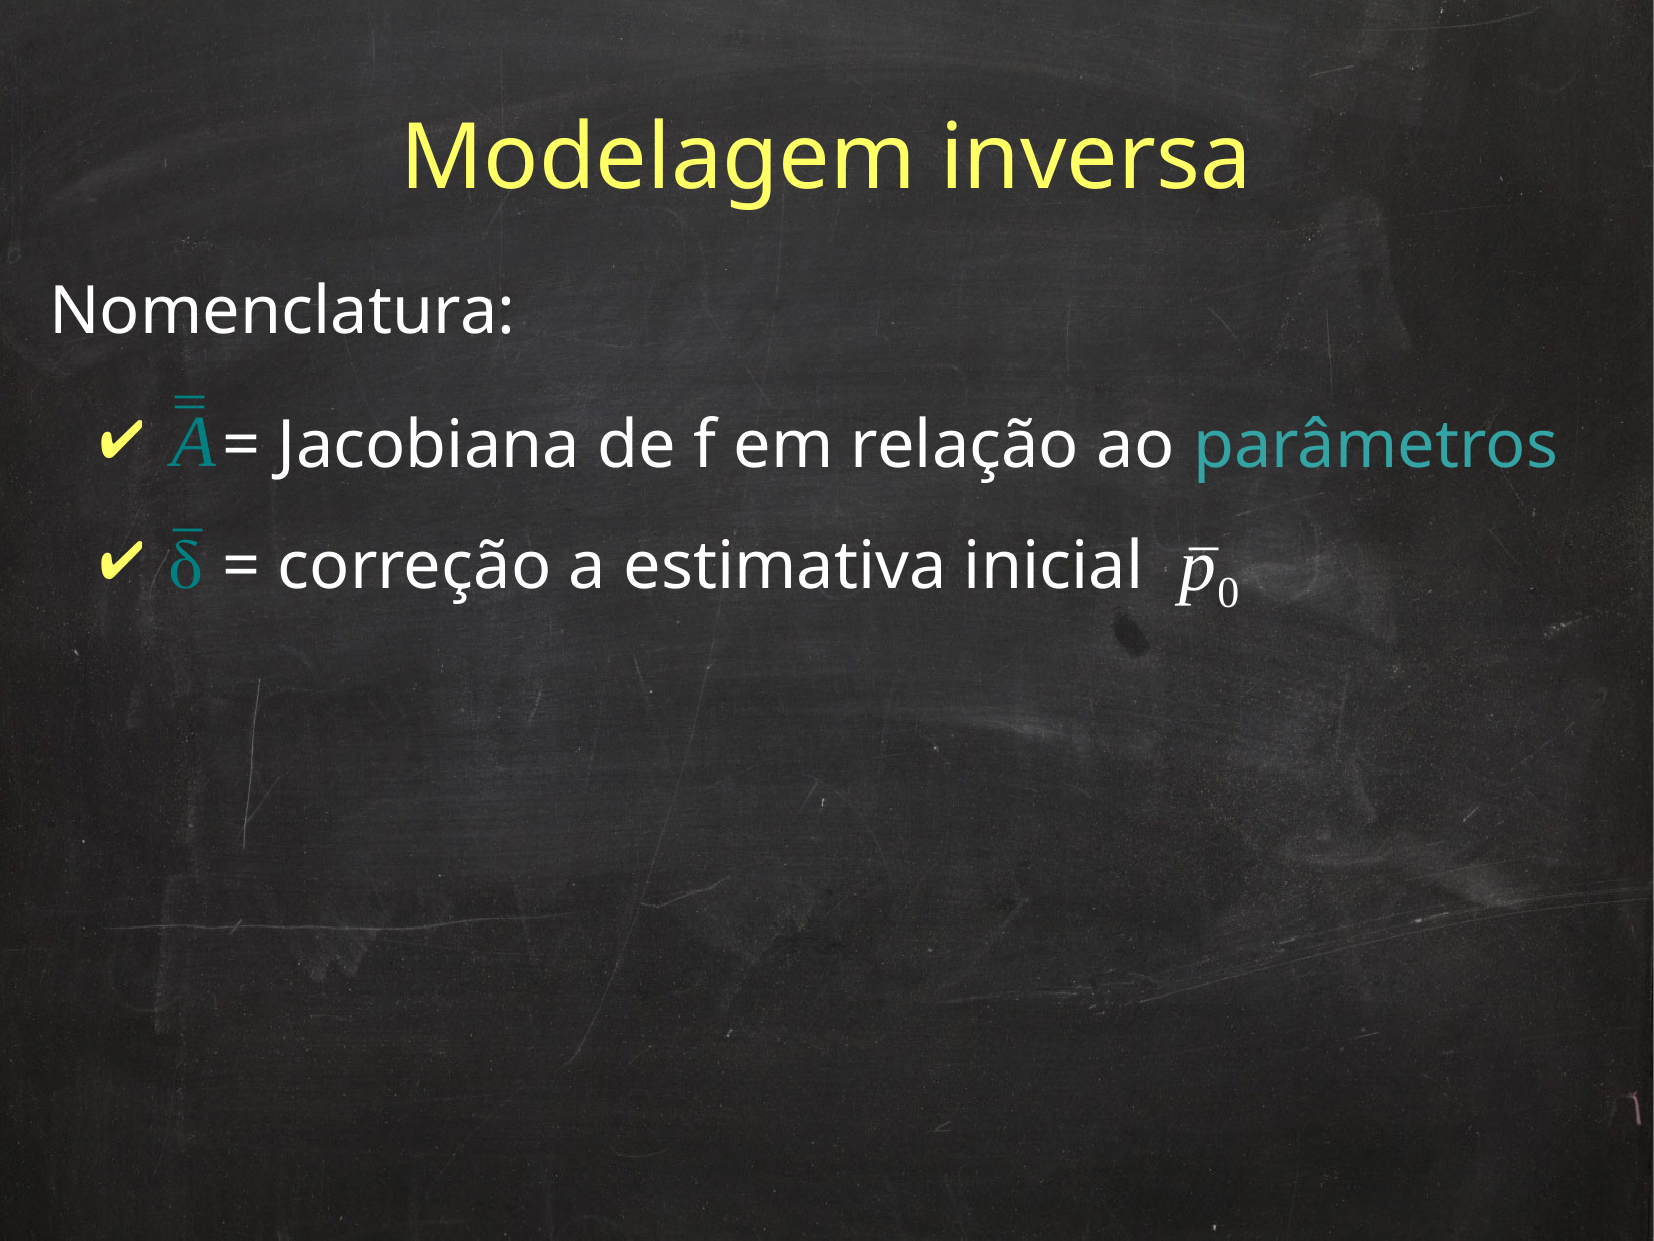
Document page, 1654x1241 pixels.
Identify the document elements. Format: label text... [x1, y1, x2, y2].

chart [1160, 524, 1246, 617]
chart [157, 392, 223, 482]
picture [0, 0, 1654, 1241]
chart [160, 522, 214, 604]
list Nomenclatura: [49, 262, 1538, 369]
title Modelagem inversa [82, 49, 1571, 257]
list = Jacobiana de f em relação ao parâmetros = correção a estimativa inicial [82, 396, 1571, 1216]
